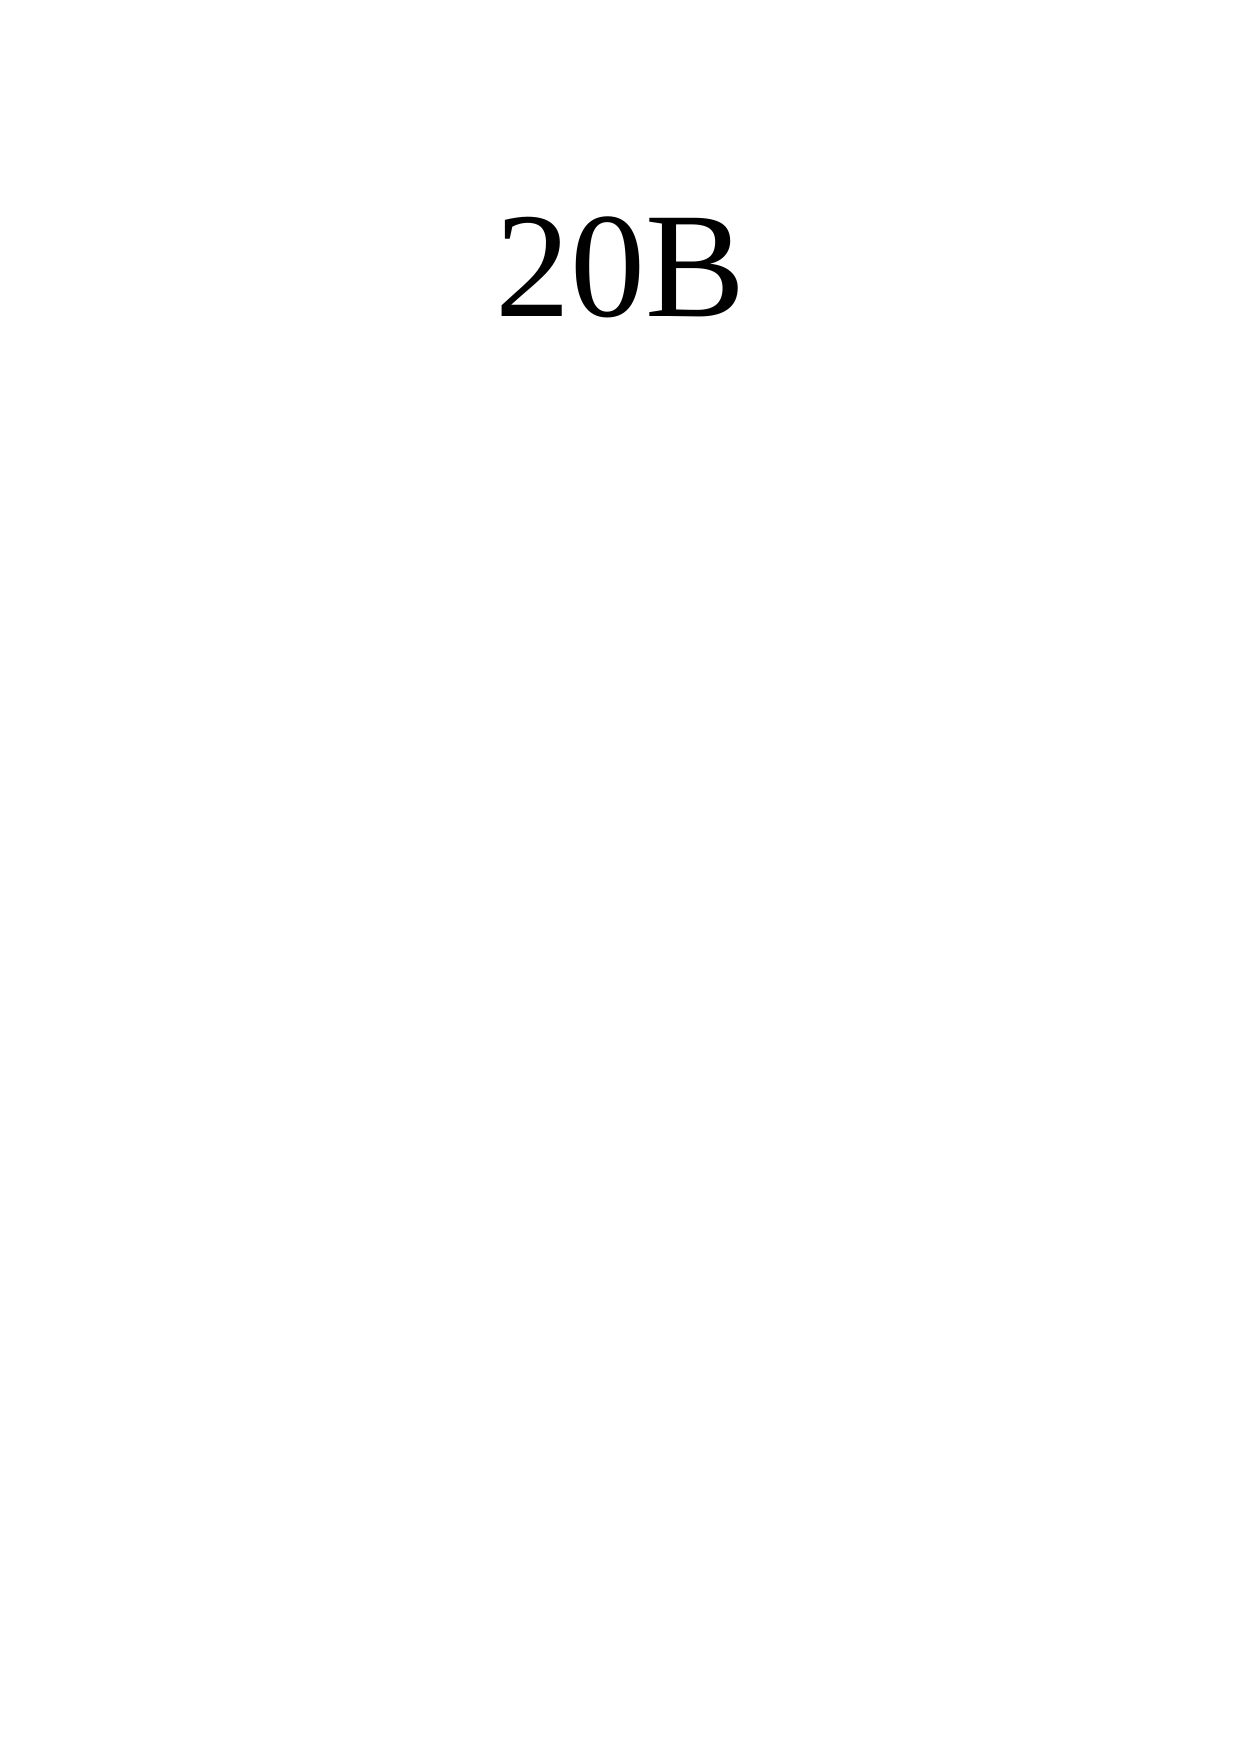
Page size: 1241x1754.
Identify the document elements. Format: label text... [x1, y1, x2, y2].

text 20B [118, 176, 1122, 349]
